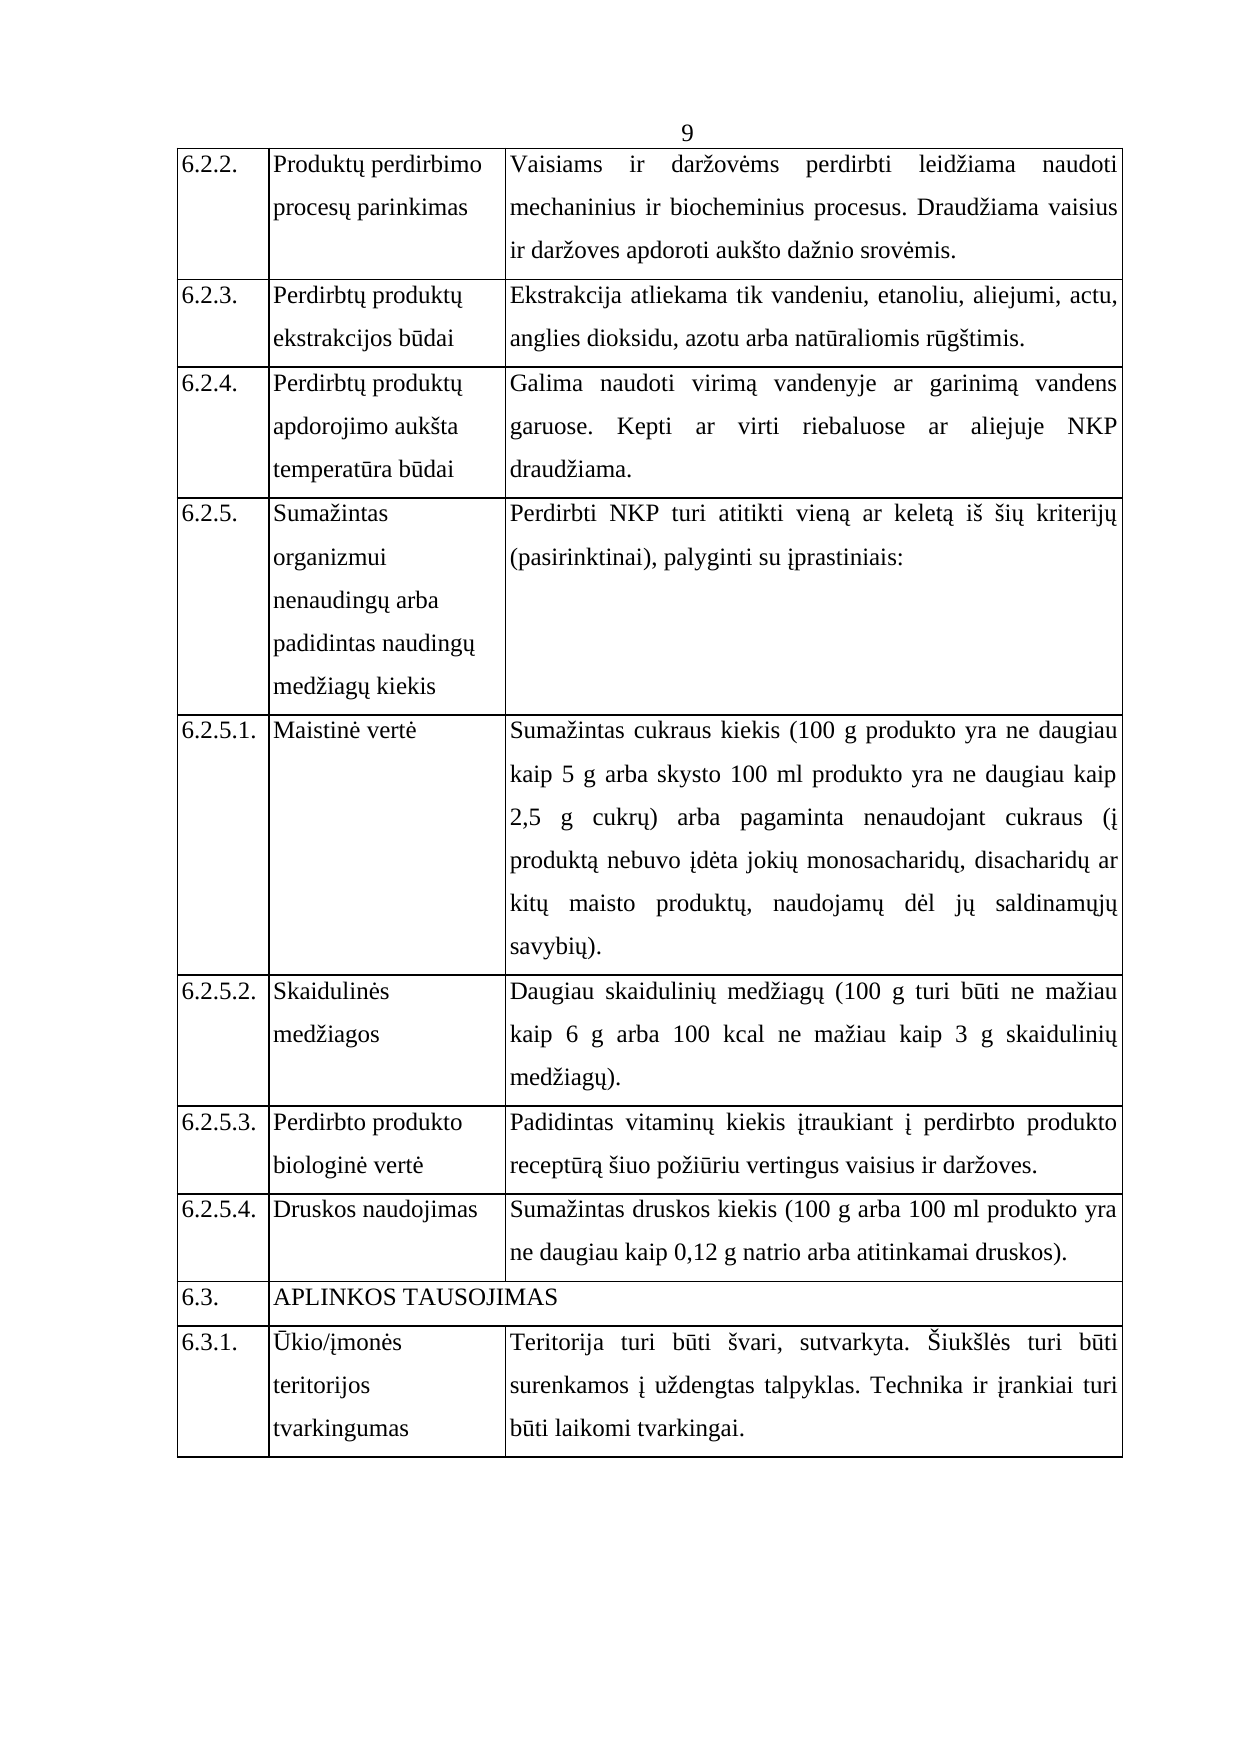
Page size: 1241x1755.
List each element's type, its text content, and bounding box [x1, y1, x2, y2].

table_cell Sumažintas druskos kiekis (100 g arba 100 ml produkto yra ne daugiau kaip 0,12 g natrio arba atitinkamai druskos). [506, 1195, 1122, 1281]
table_cell 6.2.5.4. [178, 1195, 268, 1281]
table_cell Sumažintas organizmui nenaudingų arba padidintas naudingų medžiagų kiekis [270, 499, 505, 714]
table_cell Perdirbto produkto biologinė vertė [270, 1107, 505, 1193]
table_cell Daugiau skaidulinių medžiagų (100 g turi būti ne mažiau kaip 6 g arba 100 kcal ne mažiau kaip 3 g skaidulinių medžiagų). [506, 976, 1122, 1105]
table_cell Skaidulinės medžiagos [270, 976, 505, 1105]
table_cell 6.2.5.3. [178, 1107, 268, 1193]
table_cell APLINKOS TAUSOJIMAS [270, 1282, 1122, 1325]
table_cell Vaisiams ir daržovėms perdirbti leidžiama naudoti mechaninius ir biocheminius procesus. Draudžiama vaisius ir daržoves apdoroti aukšto dažnio srovėmis. [506, 149, 1122, 278]
table_cell Sumažintas cukraus kiekis (100 g produkto yra ne daugiau kaip 5 g arba skysto 100 ml produkto yra ne daugiau kaip 2,5 g cukrų) arba pagaminta nenaudojant cukraus (į produktą nebuvo įdėta jokių monosacharidų, disacharidų ar kitų maisto produktų, naudojamų dėl jų saldinamųjų savybių). [506, 716, 1122, 974]
table_cell Produktų perdirbimo procesų parinkimas [270, 149, 505, 278]
table_cell Teritorija turi būti švari, sutvarkyta. Šiukšlės turi būti surenkamos į uždengtas talpyklas. Technika ir įrankiai turi būti laikomi tvarkingai. [506, 1327, 1122, 1456]
table_cell 6.2.5. [178, 499, 268, 714]
table_cell 6.3. [178, 1282, 268, 1325]
table_cell Ūkio/įmonės teritorijos tvarkingumas [270, 1327, 505, 1456]
table_cell 6.3.1. [178, 1327, 268, 1456]
table_cell 6.2.4. [178, 368, 268, 497]
table_cell Druskos naudojimas [270, 1195, 505, 1281]
table_cell 6.2.3. [178, 280, 268, 366]
table_cell Perdirbti NKP turi atitikti vieną ar keletą iš šių kriterijų (pasirinktinai), palyginti su įprastiniais: [506, 499, 1122, 714]
table_cell 6.2.5.2. [178, 976, 268, 1105]
table_cell Padidintas vitaminų kiekis įtraukiant į perdirbto produkto receptūrą šiuo požiūriu vertingus vaisius ir daržoves. [506, 1107, 1122, 1193]
table_cell Perdirbtų produktų apdorojimo aukšta temperatūra būdai [270, 368, 505, 497]
table_cell 6.2.5.1. [178, 716, 268, 974]
table_cell Ekstrakcija atliekama tik vandeniu, etanoliu, aliejumi, actu, anglies dioksidu, azotu arba natūraliomis rūgštimis. [506, 280, 1122, 366]
table_cell Perdirbtų produktų ekstrakcijos būdai [270, 280, 505, 366]
table_cell Galima naudoti virimą vandenyje ar garinimą vandens garuose. Kepti ar virti riebaluose ar aliejuje NKP draudžiama. [506, 368, 1122, 497]
table_cell 6.2.2. [178, 149, 268, 278]
table_cell Maistinė vertė [270, 716, 505, 974]
